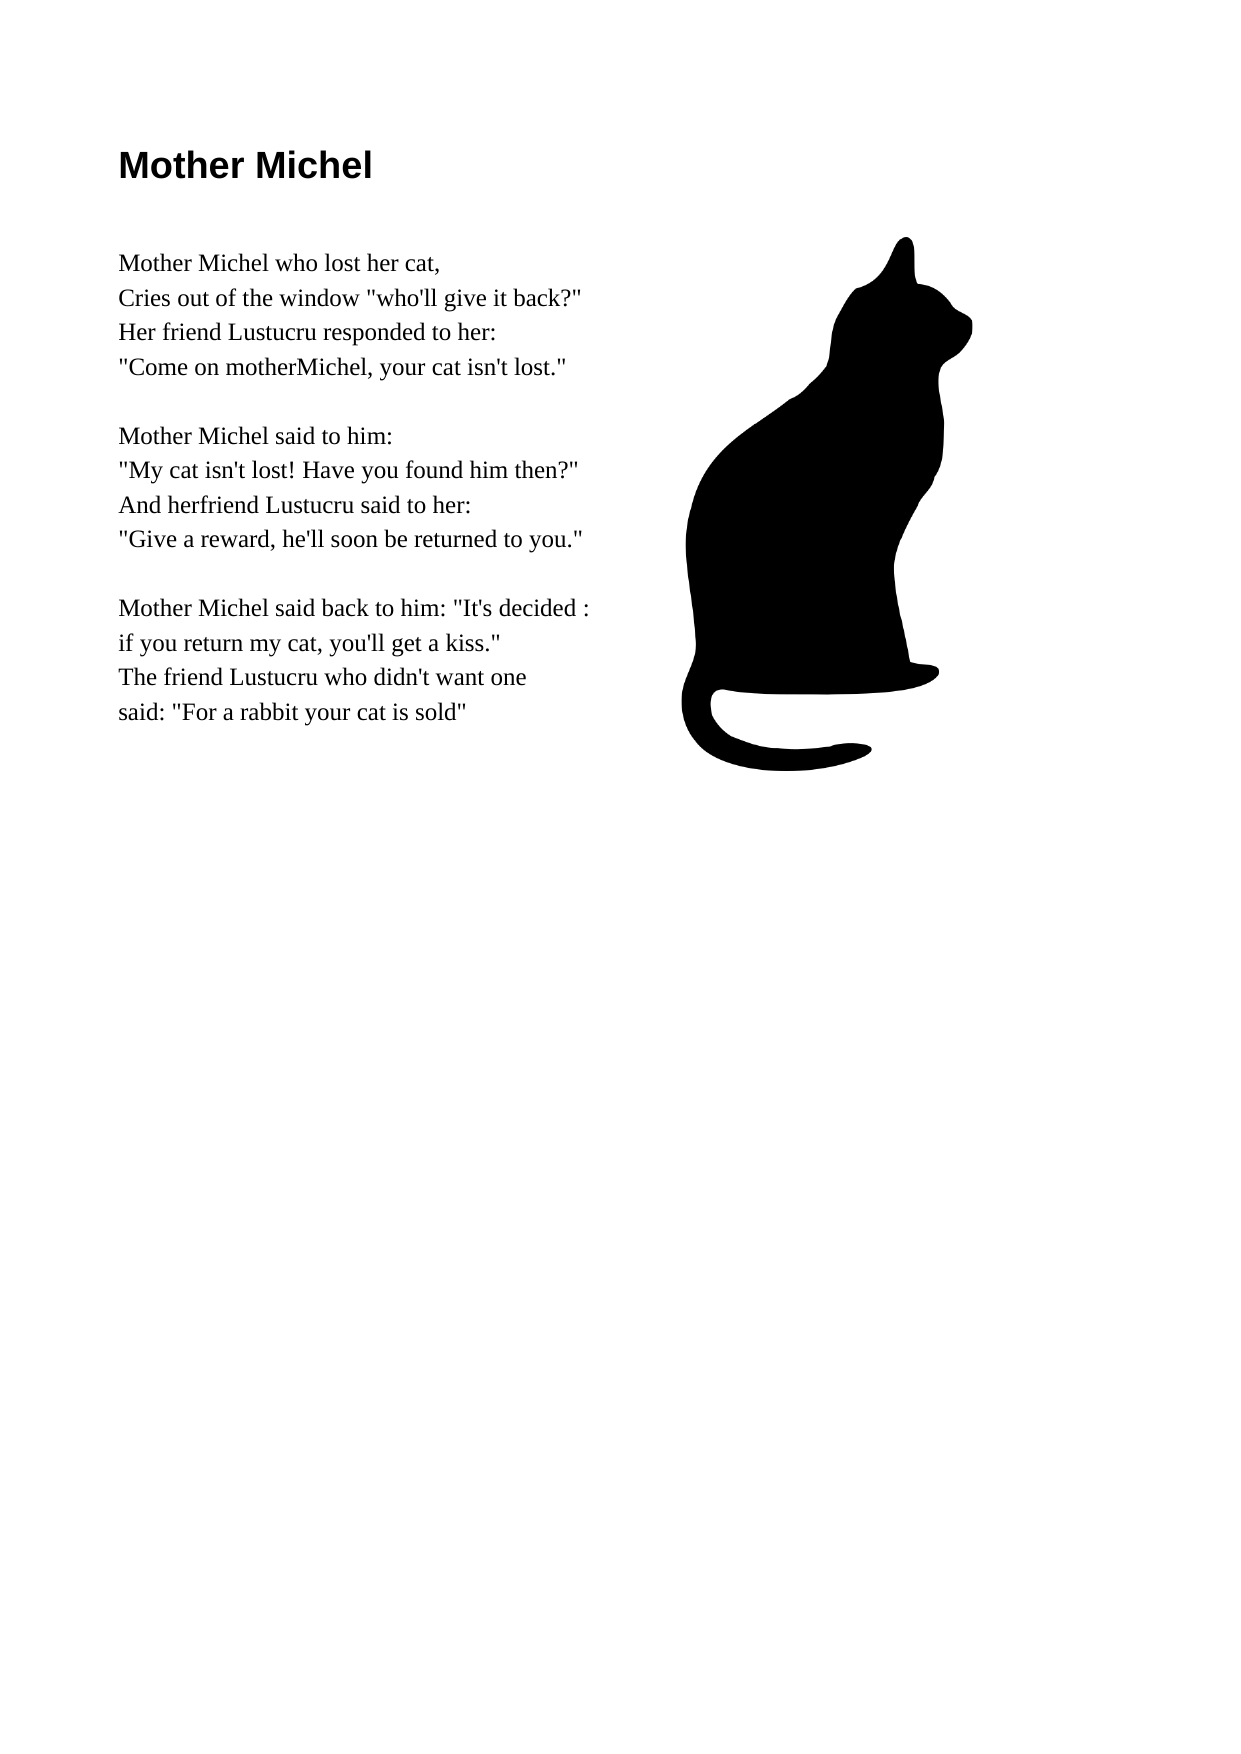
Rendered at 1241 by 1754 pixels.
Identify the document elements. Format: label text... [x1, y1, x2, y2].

subtitle Mother Michel [118, 143, 1122, 187]
text Mother Michel who lost her cat, Cries out of the window "who'll give it back?" Her friend Lustucru responded to her: "Come on motherMichel, your cat isn't lost." Mother Michel said to him: "My cat isn't lost! Have you found him then?" And herfriend Lustucru said to her: "Give a reward, he'll soon be returned to you." Mother Michel said back to him: "It's decided : if you return my cat, you'll get a kiss." The friend Lustucru who didn't want one said: "For a rabbit your cat is sold" [118, 248, 681, 725]
picture [681, 237, 973, 771]
text [973, 248, 1122, 725]
